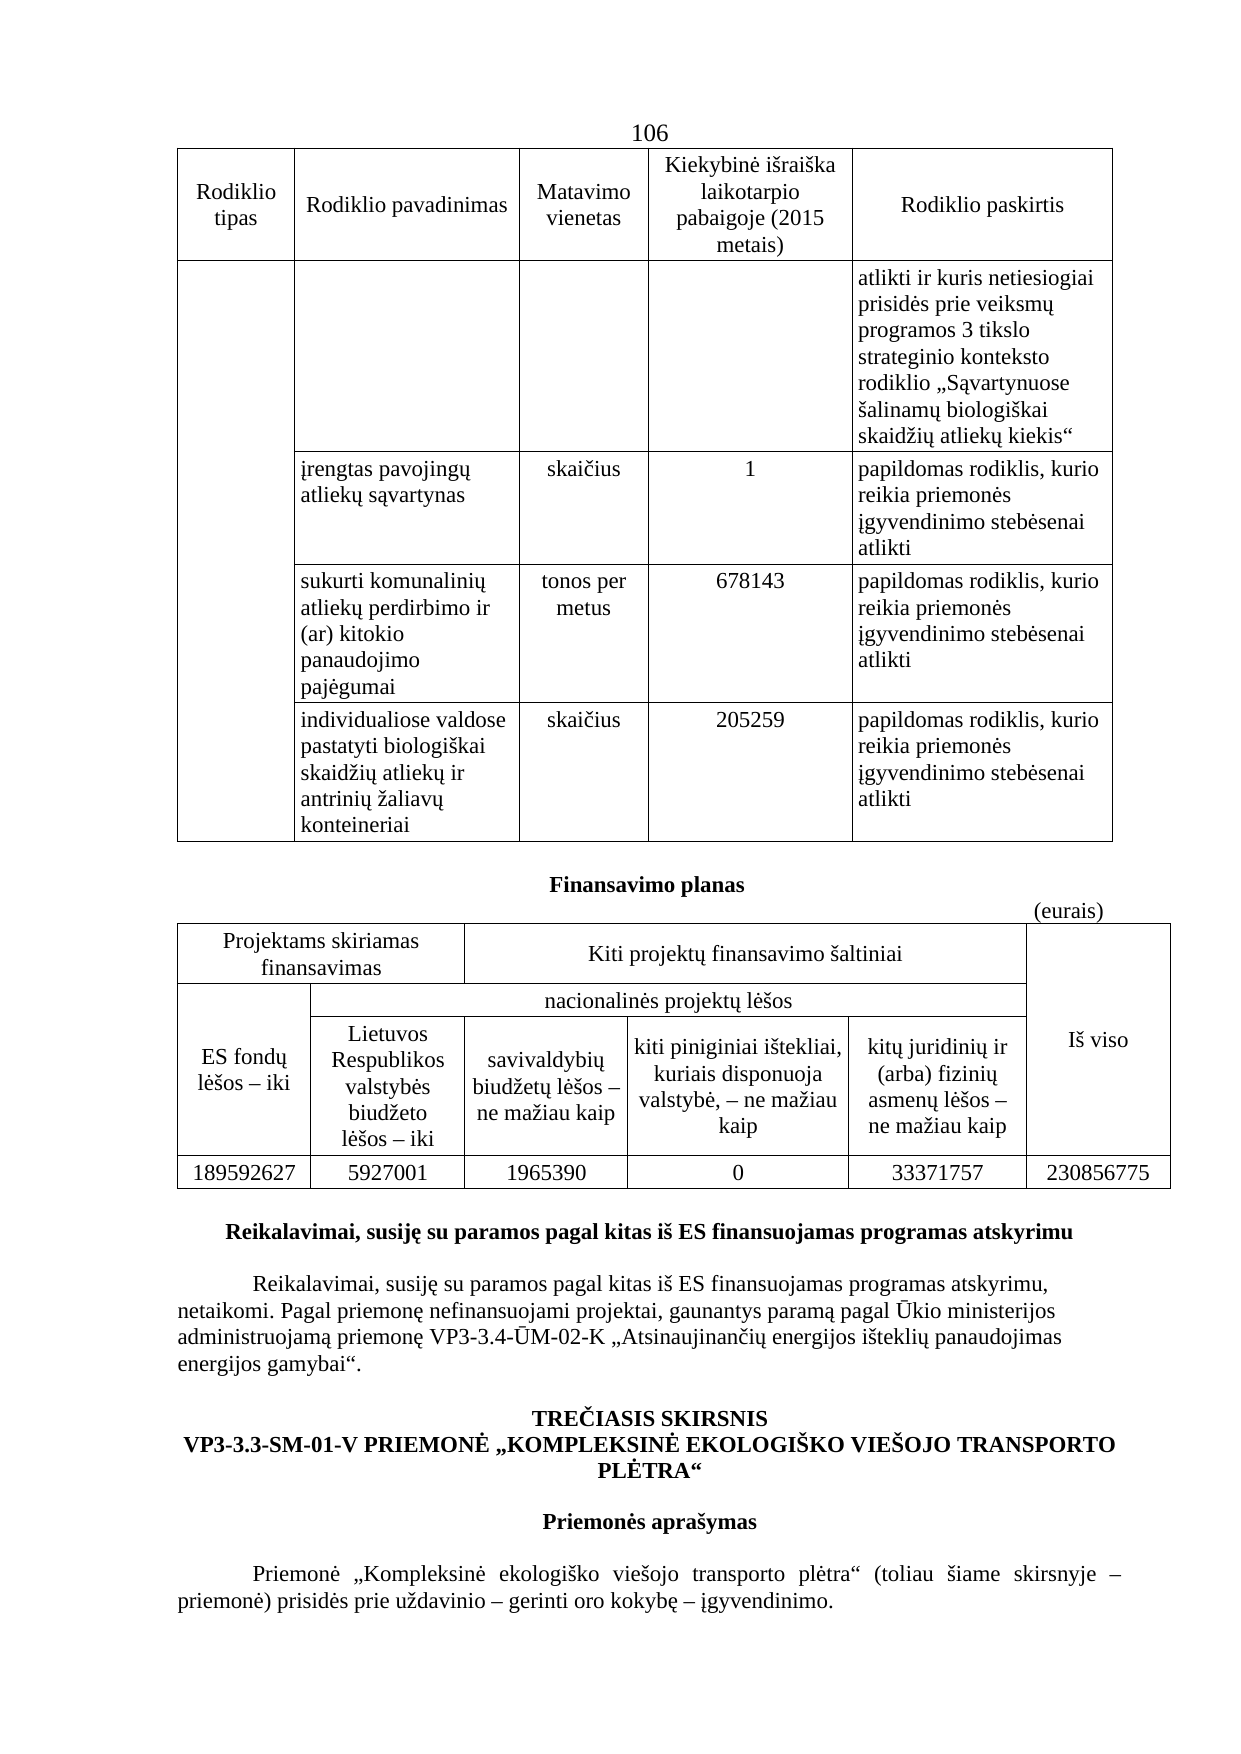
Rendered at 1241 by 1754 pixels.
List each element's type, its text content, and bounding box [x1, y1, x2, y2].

text TREČIASIS SKIRSNIS [177, 1405, 1122, 1431]
table_header Kiekybinė išraiška laikotarpio pabaigoje (2015 metais) [649, 149, 852, 260]
table_cell 189592627 [178, 1156, 310, 1188]
table_cell 5927001 [311, 1156, 464, 1188]
table_cell [520, 261, 648, 451]
table_cell [295, 261, 519, 451]
table_cell kiti piniginiai ištekliai, kuriais disponuoja valstybė, – ne mažiau kaip [628, 1017, 848, 1155]
table_cell nacionalinės projektų lėšos [311, 984, 1026, 1016]
table_cell 0 [628, 1156, 848, 1188]
table_cell ES fondų lėšos – iki [178, 984, 310, 1155]
table_cell atlikti ir kuris netiesiogiai prisidės prie veiksmų programos 3 tikslo strateginio konteksto rodiklio „Sąvartynuose šalinamų biologiškai skaidžių atliekų kiekis“ [853, 261, 1112, 451]
text Finansavimo planas [177, 871, 1122, 897]
table_cell savivaldybių biudžetų lėšos – ne mažiau kaip [465, 1017, 627, 1155]
text Reikalavimai, susiję su paramos pagal kitas iš ES finansuojamas programas atskyrimu, netaikomi. Pagal priemonę nefinansuojami projektai, gaunantys paramą pagal Ūkio ministerijos administruojamą priemonę VP3-3.4-ŪM-02-K „Atsinaujinančių energijos išteklių panaudojimas energijos gamybai“. [177, 1271, 1122, 1376]
table_cell įrengtas pavojingų atliekų sąvartynas [295, 452, 519, 563]
table_cell skaičius [520, 452, 648, 563]
text Priemonės aprašymas [177, 1508, 1122, 1534]
table_cell 1 [649, 452, 852, 563]
table_header Rodiklio pavadinimas [295, 149, 519, 260]
table_cell individualiose valdose pastatyti biologiškai skaidžių atliekų ir antrinių žaliavų konteineriai [295, 703, 519, 841]
table_cell tonos per metus [520, 565, 648, 702]
table_cell papildomas rodiklis, kurio reikia priemonės įgyvendinimo stebėsenai atlikti [853, 703, 1112, 841]
table_cell papildomas rodiklis, kurio reikia priemonės įgyvendinimo stebėsenai atlikti [853, 565, 1112, 702]
table_header Iš viso [1027, 924, 1170, 1155]
table_cell [178, 261, 294, 841]
table_cell 205259 [649, 703, 852, 841]
table_cell 33371757 [849, 1156, 1026, 1188]
table_header Rodiklio tipas [178, 149, 294, 260]
table_header Kiti projektų finansavimo šaltiniai [465, 924, 1026, 983]
text VP3-3.3-SM-01-V PRIEMONĖ „KOMPLEKSINĖ EKOLOGIŠKO VIEŠOJO TRANSPORTO PLĖTRA“ [177, 1431, 1122, 1484]
text (eurais) [1034, 897, 1122, 923]
table_cell 678143 [649, 565, 852, 702]
table_cell Lietuvos Respublikos valstybės biudžeto lėšos – iki [311, 1017, 464, 1155]
table_cell sukurti komunalinių atliekų perdirbimo ir (ar) kitokio panaudojimo pajėgumai [295, 565, 519, 702]
text Reikalavimai, susiję su paramos pagal kitas iš ES finansuojamas programas atskyrimu [177, 1218, 1122, 1244]
table_header Rodiklio paskirtis [853, 149, 1112, 260]
table_cell 230856775 [1027, 1156, 1170, 1188]
text Priemonė „Kompleksinė ekologiško viešojo transporto plėtra“ (toliau šiame skirsnyje – priemonė) prisidės prie uždavinio – gerinti oro kokybę – įgyvendinimo. [177, 1561, 1122, 1613]
table_cell [649, 261, 852, 451]
table_header Matavimo vienetas [520, 149, 648, 260]
table_cell kitų juridinių ir (arba) fizinių asmenų lėšos – ne mažiau kaip [849, 1017, 1026, 1155]
table_cell papildomas rodiklis, kurio reikia priemonės įgyvendinimo stebėsenai atlikti [853, 452, 1112, 563]
table_cell 1965390 [465, 1156, 627, 1188]
table_header Projektams skiriamas finansavimas [178, 924, 464, 983]
table_cell skaičius [520, 703, 648, 841]
